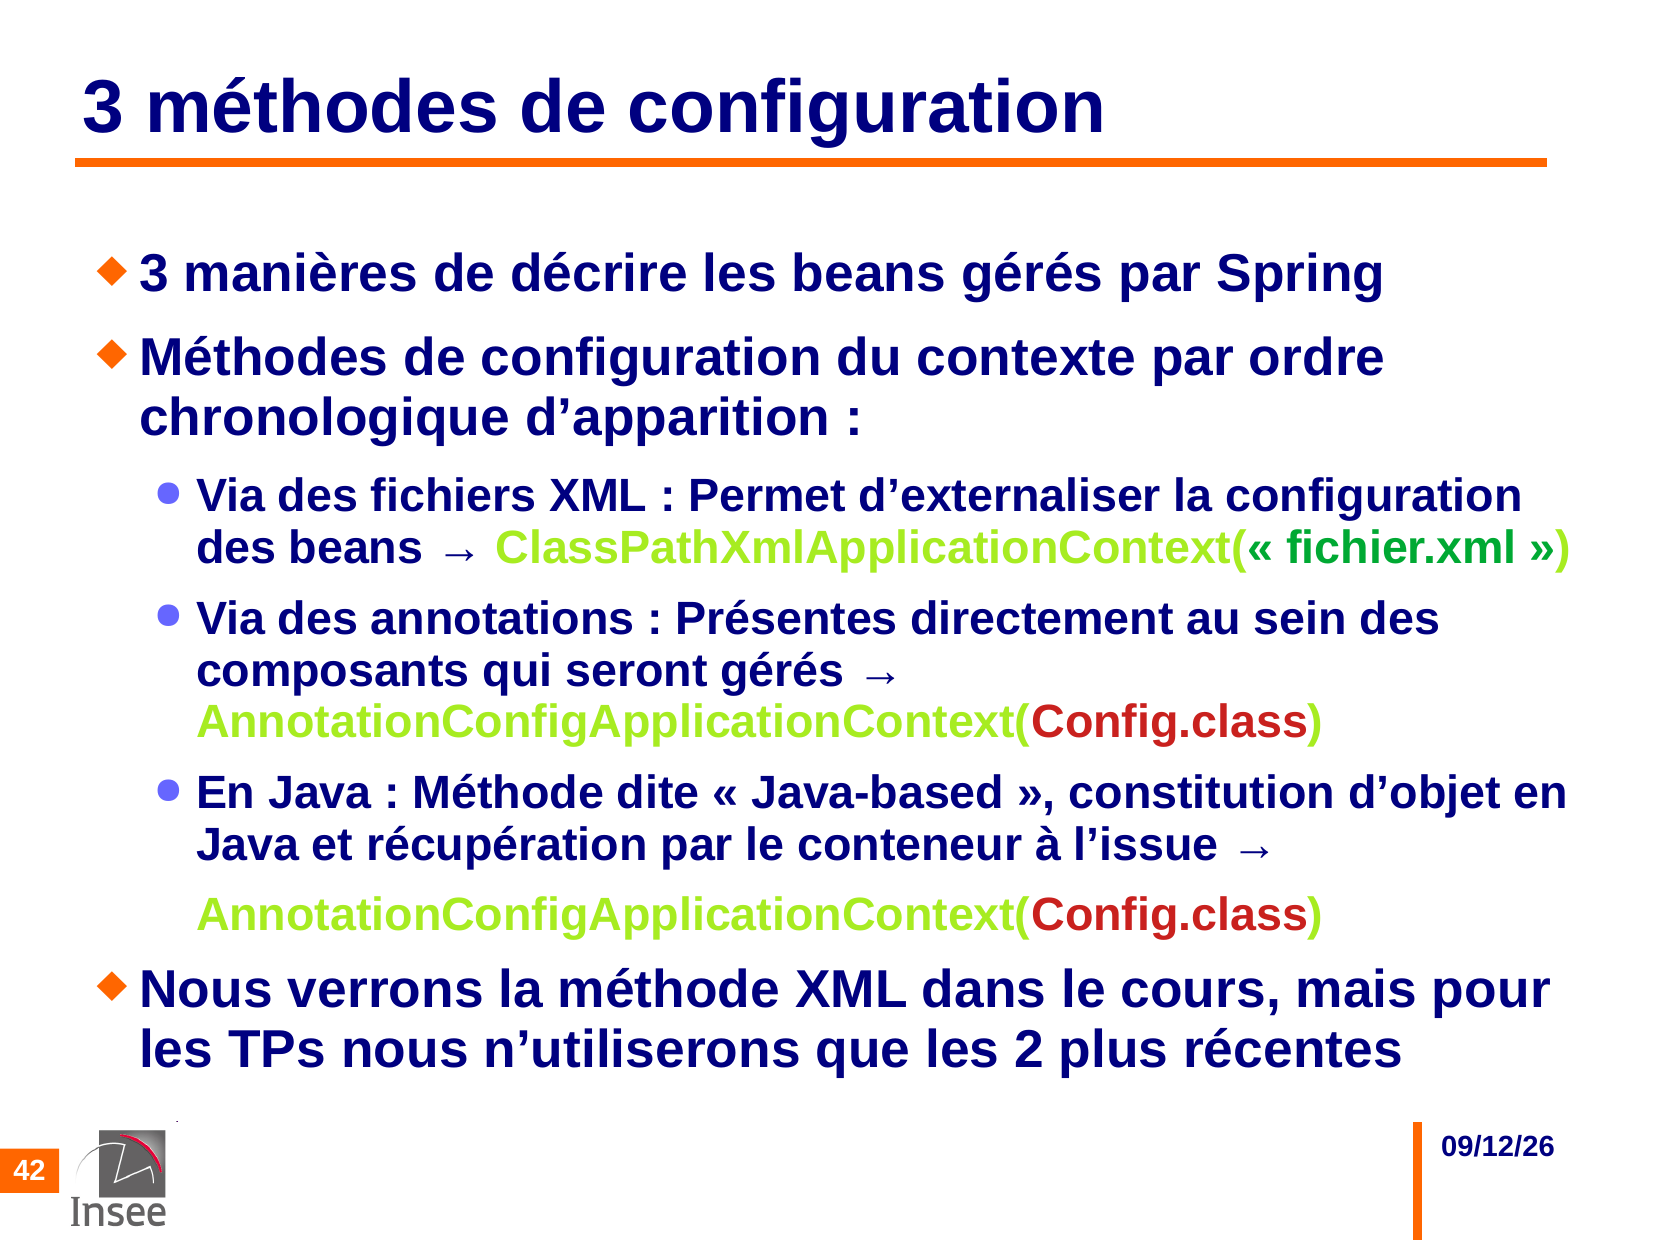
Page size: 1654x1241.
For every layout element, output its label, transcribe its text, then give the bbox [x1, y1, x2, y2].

picture [62, 1121, 178, 1241]
list 3 manières de décrire les beans gérés par Spring Méthodes de configuration du contexte par ordre chronologique d’apparition : Via des fichiers XML : Permet d’externaliser la configuration des beans → ClassPathXmlApplicationContext(« fichier.xml ») Via des annotations : Présentes directement au sein des composants qui seront gérés → AnnotationConfigApplicationContext(Config.class) En Java : Méthode dite « Java-based », constitution d’objet en Java et récupération par le conteneur à l’issue → AnnotationConfigApplicationContext(Config.class) Nous verrons la méthode XML dans le cours, mais pour les TPs nous n’utiliserons que les 2 plus récentes [82, 243, 1571, 1094]
title 3 méthodes de configuration [82, 49, 1619, 163]
